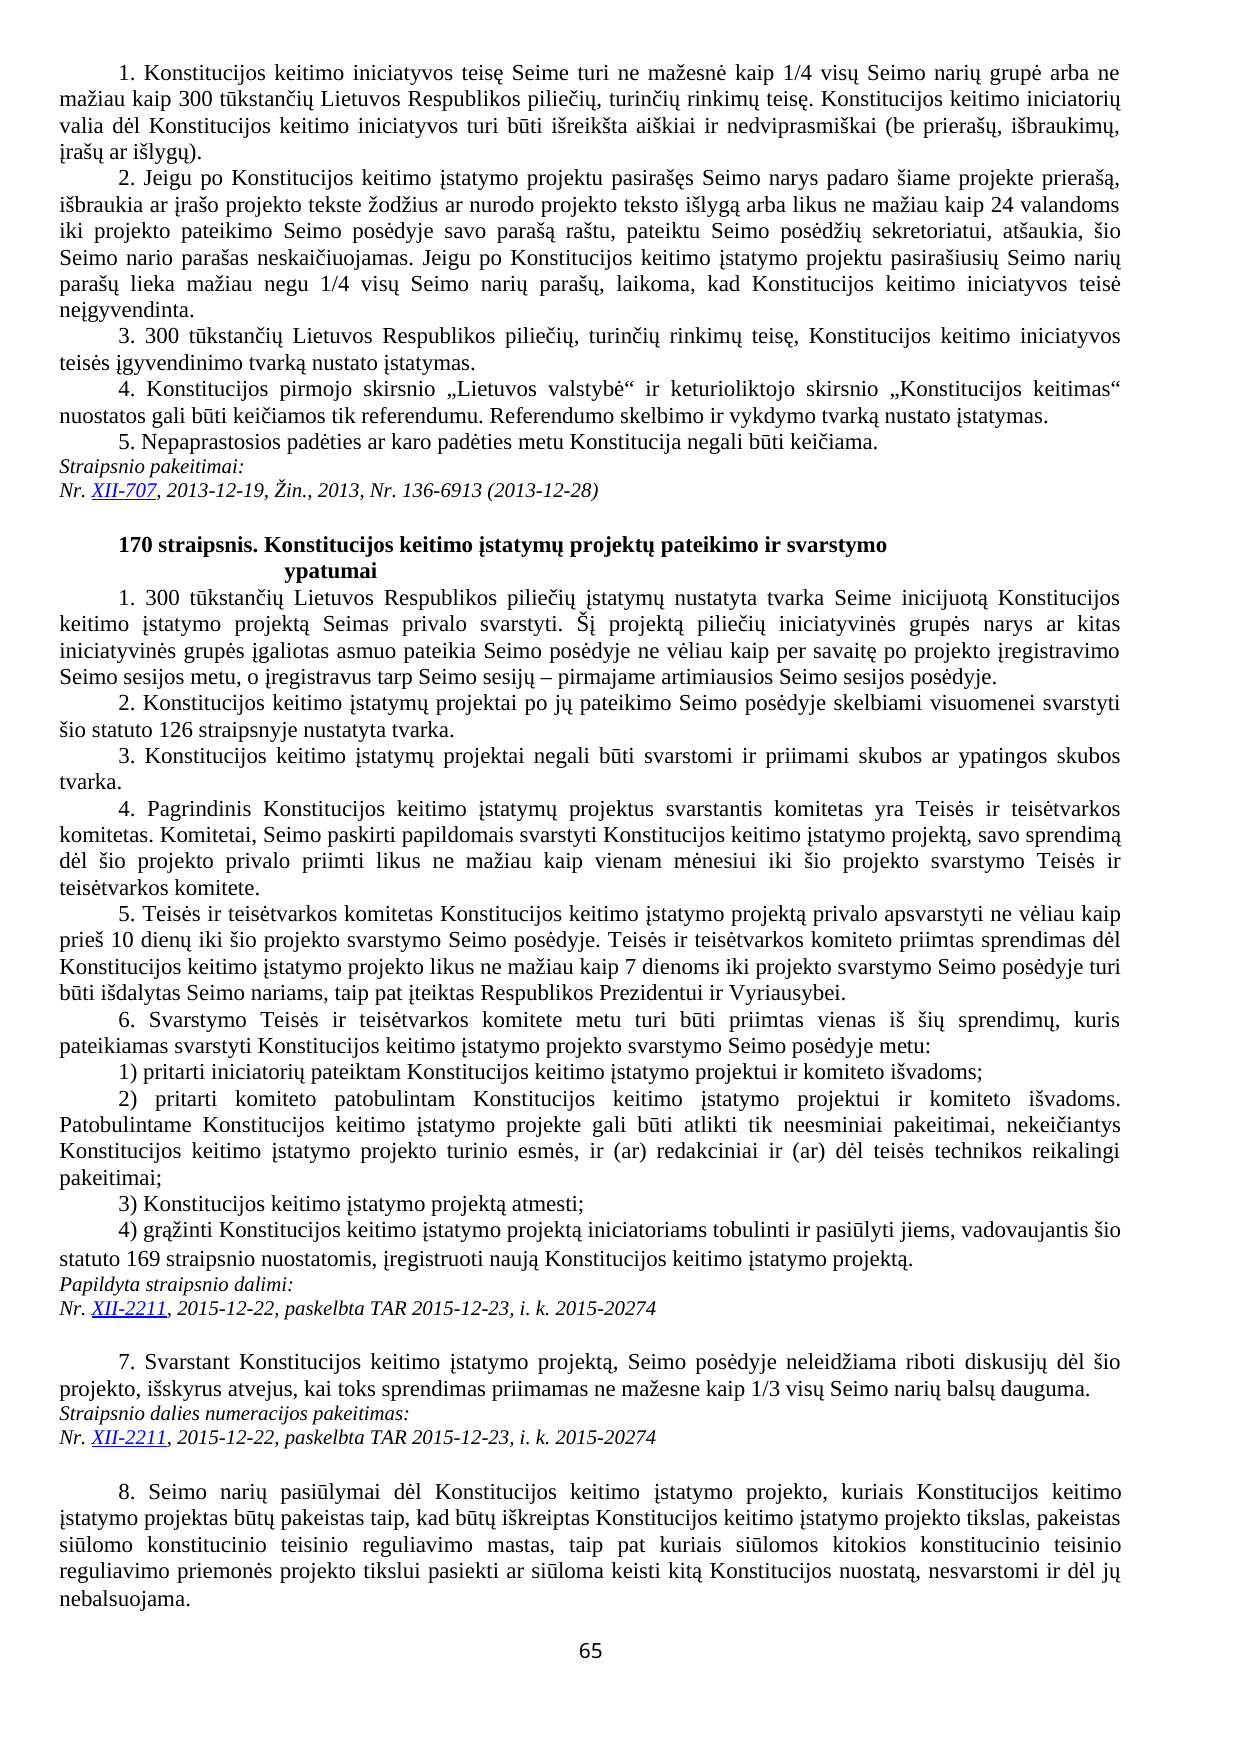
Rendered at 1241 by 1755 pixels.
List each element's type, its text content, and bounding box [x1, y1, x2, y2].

text 170 straipsnis. Konstitucijos keitimo įstatymų projektų pateikimo ir svarstymo [59, 531, 1122, 558]
text Nr. XII-2211, 2015-12-22, paskelbta TAR 2015-12-23, i. k. 2015-20274 [59, 1425, 1122, 1449]
text 3) Konstitucijos keitimo įstatymo projektą atmesti; [59, 1190, 1122, 1216]
text 1. Konstitucijos keitimo iniciatyvos teisę Seime turi ne mažesnė kaip 1/4 visų Seimo narių grupė arba ne mažiau kaip 300 tūkstančių Lietuvos Respublikos piliečių, turinčių rinkimų teisę. Konstitucijos keitimo iniciatorių valia dėl Konstitucijos keitimo iniciatyvos turi būti išreikšta aiškiai ir nedviprasmiškai (be prierašų, išbraukimų, įrašų ar išlygų). [59, 59, 1122, 164]
text 4. Konstitucijos pirmojo skirsnio „Lietuvos valstybė“ ir keturioliktojo skirsnio „Konstitucijos keitimas“ nuostatos gali būti keičiamos tik referendumu. Referendumo skelbimo ir vykdymo tvarką nustato įstatymas. [59, 375, 1122, 428]
text 3. 300 tūkstančių Lietuvos Respublikos piliečių, turinčių rinkimų teisę, Konstitucijos keitimo iniciatyvos teisės įgyvendinimo tvarką nustato įstatymas. [59, 323, 1122, 375]
text 7. Svarstant Konstitucijos keitimo įstatymo projektą, Seimo posėdyje neleidžiama riboti diskusijų dėl šio projekto, išskyrus atvejus, kai toks sprendimas priimamas ne mažesne kaip 1/3 visų Seimo narių balsų dauguma. [59, 1348, 1122, 1401]
text 6. Svarstymo Teisės ir teisėtvarkos komitete metu turi būti priimtas vienas iš šių sprendimų, kuris pateikiamas svarstyti Konstitucijos keitimo įstatymo projekto svarstymo Seimo posėdyje metu: [59, 1006, 1122, 1058]
text Papildyta straipsnio dalimi: [59, 1272, 1122, 1296]
text 5. Teisės ir teisėtvarkos komitetas Konstitucijos keitimo įstatymo projektą privalo apsvarstyti ne vėliau kaip prieš 10 dienų iki šio projekto svarstymo Seimo posėdyje. Teisės ir teisėtvarkos komiteto priimtas sprendimas dėl Konstitucijos keitimo įstatymo projekto likus ne mažiau kaip 7 dienoms iki projekto svarstymo Seimo posėdyje turi būti išdalytas Seimo nariams, taip pat įteiktas Respublikos Prezidentui ir Vyriausybei. [59, 900, 1122, 1006]
text Straipsnio pakeitimai: [59, 454, 1122, 478]
text 2) pritarti komiteto patobulintam Konstitucijos keitimo įstatymo projektui ir komiteto išvadoms. Patobulintame Konstitucijos keitimo įstatymo projekte gali būti atlikti tik neesminiai pakeitimai, nekeičiantys Konstitucijos keitimo įstatymo projekto turinio esmės, ir (ar) redakciniai ir (ar) dėl teisės technikos reikalingi pakeitimai; [59, 1085, 1122, 1190]
text ypatumai [59, 558, 1122, 584]
text 8. Seimo narių pasiūlymai dėl Konstitucijos keitimo įstatymo projekto, kuriais Konstitucijos keitimo įstatymo projektas būtų pakeistas taip, kad būtų iškreiptas Konstitucijos keitimo įstatymo projekto tikslas, pakeistas siūlomo konstitucinio teisinio reguliavimo mastas, taip pat kuriais siūlomos kitokios konstitucinio teisinio reguliavimo priemonės projekto tikslui pasiekti ar siūloma keisti kitą Konstitucijos nuostatą, nesvarstomi ir dėl jų nebalsuojama. [59, 1478, 1122, 1612]
text 4. Pagrindinis Konstitucijos keitimo įstatymų projektus svarstantis komitetas yra Teisės ir teisėtvarkos komitetas. Komitetai, Seimo paskirti papildomais svarstyti Konstitucijos keitimo įstatymo projektą, savo sprendimą dėl šio projekto privalo priimti likus ne mažiau kaip vienam mėnesiui iki šio projekto svarstymo Teisės ir teisėtvarkos komitete. [59, 795, 1122, 900]
text 2. Konstitucijos keitimo įstatymų projektai po jų pateikimo Seimo posėdyje skelbiami visuomenei svarstyti šio statuto 126 straipsnyje nustatyta tvarka. [59, 689, 1122, 742]
text Nr. XII-2211, 2015-12-22, paskelbta TAR 2015-12-23, i. k. 2015-20274 [59, 1296, 1122, 1320]
text Straipsnio dalies numeracijos pakeitimas: [59, 1401, 1122, 1425]
text 1) pritarti iniciatorių pateiktam Konstitucijos keitimo įstatymo projektui ir komiteto išvadoms; [59, 1058, 1122, 1085]
text Nr. XII-707, 2013-12-19, Žin., 2013, Nr. 136-6913 (2013-12-28) [59, 478, 1122, 502]
text 1. 300 tūkstančių Lietuvos Respublikos piliečių įstatymų nustatyta tvarka Seime inicijuotą Konstitucijos keitimo įstatymo projektą Seimas privalo svarstyti. Šį projektą piliečių iniciatyvinės grupės narys ar kitas iniciatyvinės grupės įgaliotas asmuo pateikia Seimo posėdyje ne vėliau kaip per savaitę po projekto įregistravimo Seimo sesijos metu, o įregistravus tarp Seimo sesijų – pirmajame artimiausios Seimo sesijos posėdyje. [59, 584, 1122, 689]
text 4) grąžinti Konstitucijos keitimo įstatymo projektą iniciatoriams tobulinti ir pasiūlyti jiems, vadovaujantis šio statuto 169 straipsnio nuostatomis, įregistruoti naują Konstitucijos keitimo įstatymo projektą. [59, 1216, 1122, 1272]
text 3. Konstitucijos keitimo įstatymų projektai negali būti svarstomi ir priimami skubos ar ypatingos skubos tvarka. [59, 742, 1122, 795]
text 2. Jeigu po Konstitucijos keitimo įstatymo projektu pasirašęs Seimo narys padaro šiame projekte prierašą, išbraukia ar įrašo projekto tekste žodžius ar nurodo projekto teksto išlygą arba likus ne mažiau kaip 24 valandoms iki projekto pateikimo Seimo posėdyje savo parašą raštu, pateiktu Seimo posėdžių sekretoriatui, atšaukia, šio Seimo nario parašas neskaičiuojamas. Jeigu po Konstitucijos keitimo įstatymo projektu pasirašiusių Seimo narių parašų lieka mažiau negu 1/4 visų Seimo narių parašų, laikoma, kad Konstitucijos keitimo iniciatyvos teisė neįgyvendinta. [59, 164, 1122, 323]
text 5. Nepaprastosios padėties ar karo padėties metu Konstitucija negali būti keičiama. [59, 428, 1122, 454]
